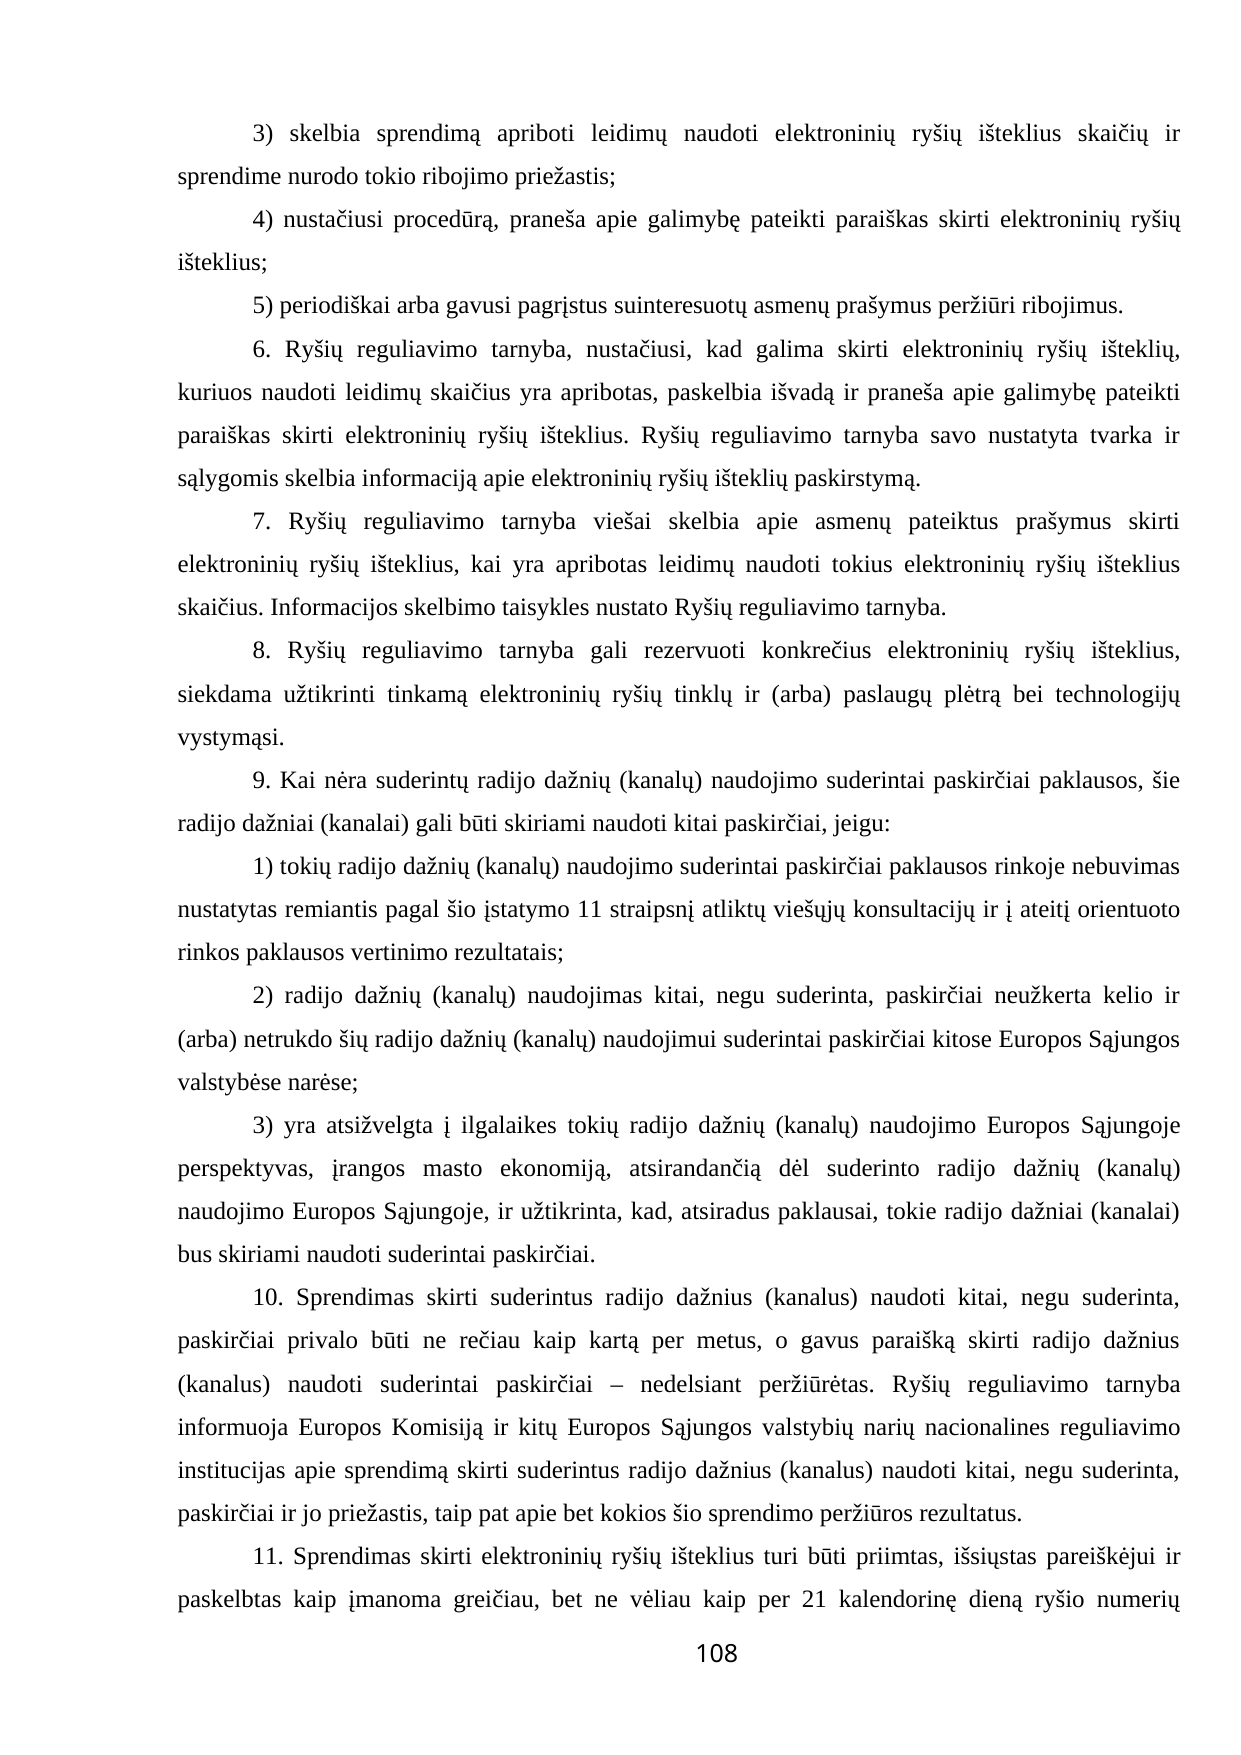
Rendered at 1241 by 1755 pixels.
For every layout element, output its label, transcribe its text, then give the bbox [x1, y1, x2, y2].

text 11. Sprendimas skirti elektroninių ryšių išteklius turi būti priimtas, išsiųstas pareiškėjui ir paskelbtas kaip įmanoma greičiau, bet ne vėliau kaip per 21 kalendorinę dieną ryšio numerių [177, 1541, 1181, 1613]
text 6. Ryšių reguliavimo tarnyba, nustačiusi, kad galima skirti elektroninių ryšių išteklių, kuriuos naudoti leidimų skaičius yra apribotas, paskelbia išvadą ir praneša apie galimybę pateikti paraiškas skirti elektroninių ryšių išteklius. Ryšių reguliavimo tarnyba savo nustatyta tvarka ir sąlygomis skelbia informaciją apie elektroninių ryšių išteklių paskirstymą. [177, 334, 1181, 492]
text 7. Ryšių reguliavimo tarnyba viešai skelbia apie asmenų pateiktus prašymus skirti elektroninių ryšių išteklius, kai yra apribotas leidimų naudoti tokius elektroninių ryšių išteklius skaičius. Informacijos skelbimo taisykles nustato Ryšių reguliavimo tarnyba. [177, 506, 1181, 621]
text 1) tokių radijo dažnių (kanalų) naudojimo suderintai paskirčiai paklausos rinkoje nebuvimas nustatytas remiantis pagal šio įstatymo 11 straipsnį atliktų viešųjų konsultacijų ir į ateitį orientuoto rinkos paklausos vertinimo rezultatais; [177, 851, 1181, 966]
text 2) radijo dažnių (kanalų) naudojimas kitai, negu suderinta, paskirčiai neužkerta kelio ir (arba) netrukdo šių radijo dažnių (kanalų) naudojimui suderintai paskirčiai kitose Europos Sąjungos valstybėse narėse; [177, 981, 1181, 1096]
text 9. Kai nėra suderintų radijo dažnių (kanalų) naudojimo suderintai paskirčiai paklausos, šie radijo dažniai (kanalai) gali būti skiriami naudoti kitai paskirčiai, jeigu: [177, 765, 1181, 837]
text 10. Sprendimas skirti suderintus radijo dažnius (kanalus) naudoti kitai, negu suderinta, paskirčiai privalo būti ne rečiau kaip kartą per metus, o gavus paraišką skirti radijo dažnius (kanalus) naudoti suderintai paskirčiai – nedelsiant peržiūrėtas. Ryšių reguliavimo tarnyba informuoja Europos Komisiją ir kitų Europos Sąjungos valstybių narių nacionalines reguliavimo institucijas apie sprendimą skirti suderintus radijo dažnius (kanalus) naudoti kitai, negu suderinta, paskirčiai ir jo priežastis, taip pat apie bet kokios šio sprendimo peržiūros rezultatus. [177, 1282, 1181, 1527]
text 3) yra atsižvelgta į ilgalaikes tokių radijo dažnių (kanalų) naudojimo Europos Sąjungoje perspektyvas, įrangos masto ekonomiją, atsirandančią dėl suderinto radijo dažnių (kanalų) naudojimo Europos Sąjungoje, ir užtikrinta, kad, atsiradus paklausai, tokie radijo dažniai (kanalai) bus skiriami naudoti suderintai paskirčiai. [177, 1110, 1181, 1268]
text 8. Ryšių reguliavimo tarnyba gali rezervuoti konkrečius elektroninių ryšių išteklius, siekdama užtikrinti tinkamą elektroninių ryšių tinklų ir (arba) paslaugų plėtrą bei technologijų vystymąsi. [177, 636, 1181, 751]
text 3) skelbia sprendimą apriboti leidimų naudoti elektroninių ryšių išteklius skaičių ir sprendime nurodo tokio ribojimo priežastis; [177, 118, 1181, 190]
text 5) periodiškai arba gavusi pagrįstus suinteresuotų asmenų prašymus peržiūri ribojimus. [177, 291, 1181, 319]
text 4) nustačiusi procedūrą, praneša apie galimybę pateikti paraiškas skirti elektroninių ryšių išteklius; [177, 204, 1181, 276]
